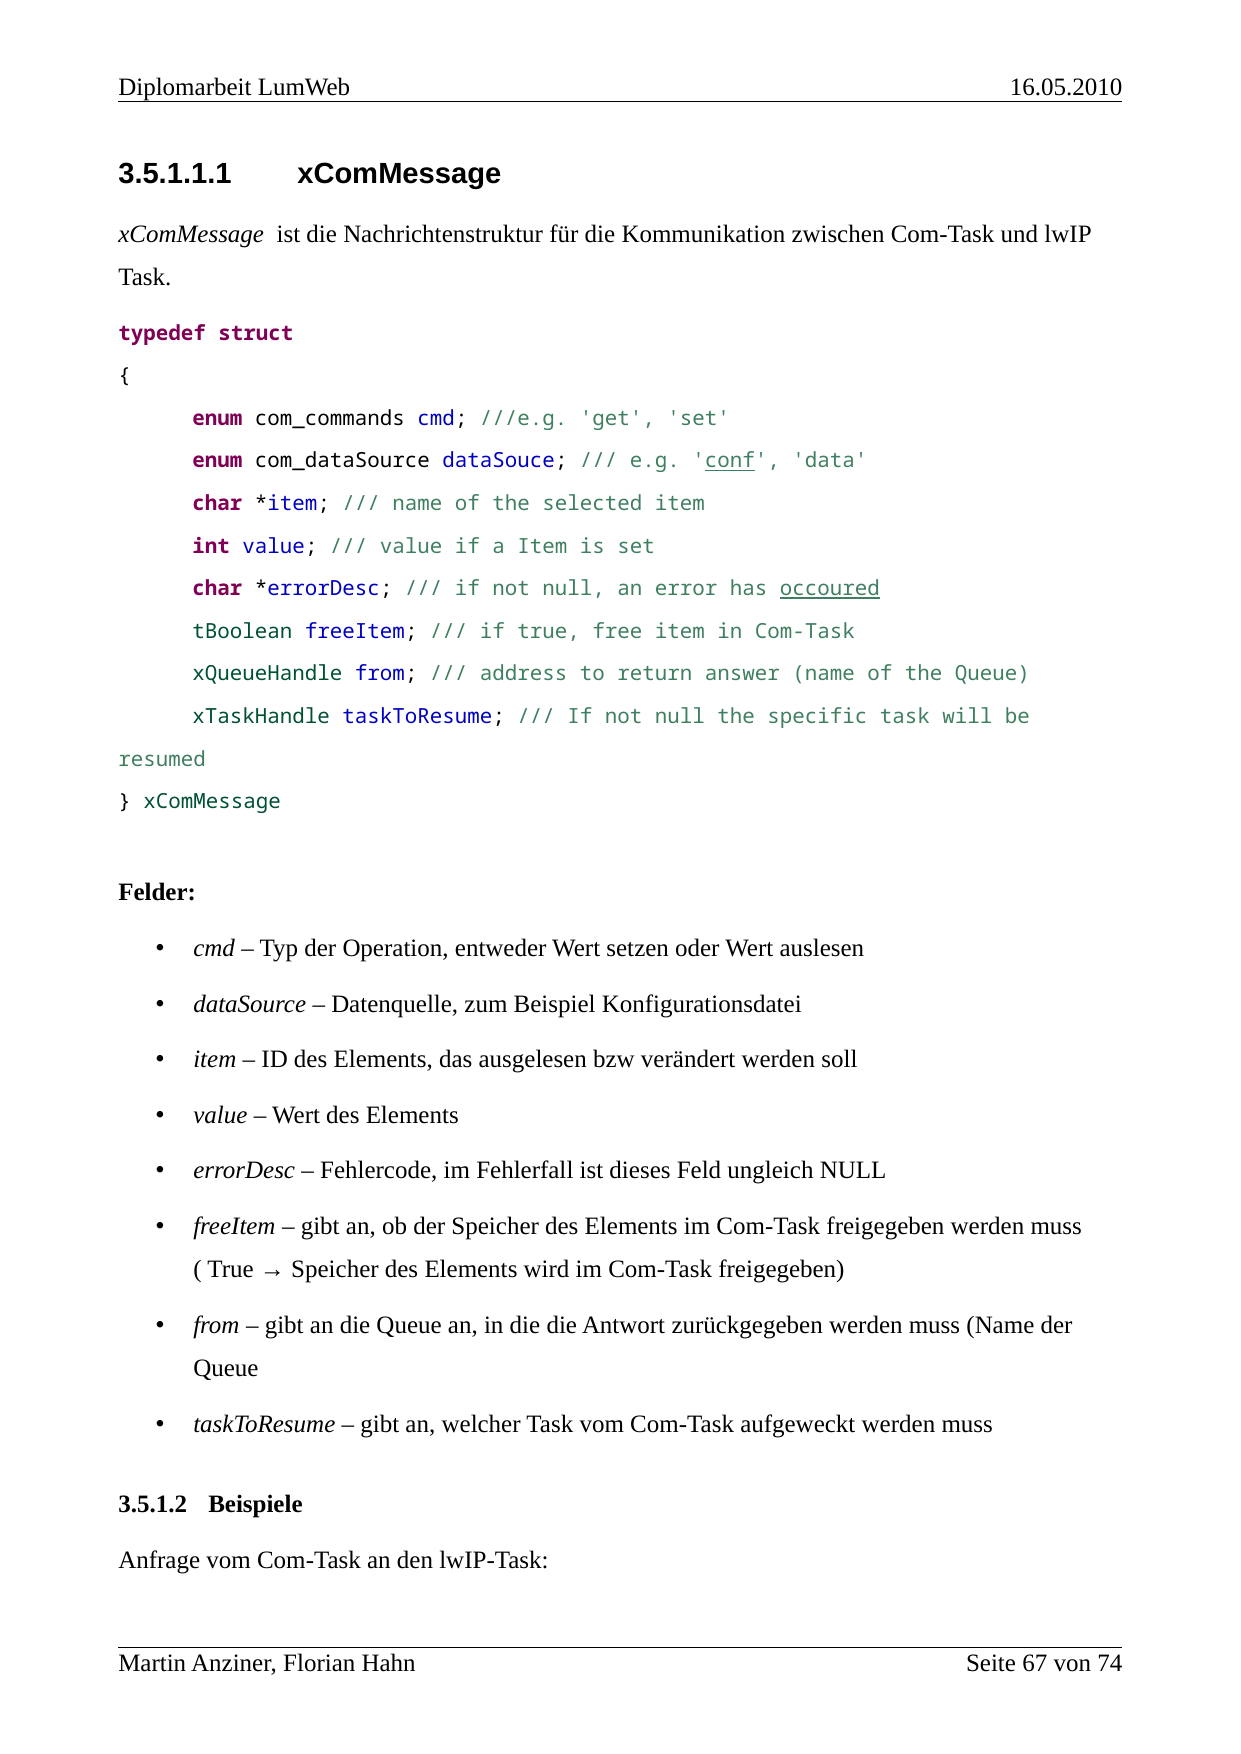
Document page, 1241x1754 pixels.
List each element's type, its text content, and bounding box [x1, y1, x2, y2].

list freeItem – gibt an, ob der Speicher des Elements im Com-Task freigegeben werden muss ( True → Speicher des Elements wird im Com-Task freigegeben) [156, 1211, 1122, 1283]
list errorDesc – Fehlercode, im Fehlerfall ist dieses Feld ungleich NULL [156, 1156, 1122, 1184]
text Felder: [118, 877, 1122, 906]
subtitle xComMessage [118, 156, 1122, 190]
text Anfrage vom Com-Task an den lwIP-Task: [118, 1545, 1122, 1574]
text } xComMessage [118, 786, 1122, 815]
list cmd – Typ der Operation, entweder Wert setzen oder Wert auslesen [156, 933, 1122, 962]
text enum com_dataSource dataSouce; /// e.g. 'conf', 'data' [118, 446, 1122, 474]
text typedef struct [118, 318, 1122, 346]
text xTaskHandle taskToResume; /// If not null the specific task will be resumed [118, 701, 1122, 772]
text enum com_commands cmd; ///e.g. 'get', 'set' [118, 403, 1122, 431]
text tBoolean freeItem; /// if true, free item in Com-Task [118, 616, 1122, 644]
list taskToResume – gibt an, welcher Task vom Com-Task aufgeweckt werden muss [156, 1409, 1122, 1437]
list dataSource – Datenquelle, zum Beispiel Konfigurationsdatei [156, 989, 1122, 1017]
text char *errorDesc; /// if not null, an error has occoured [118, 573, 1122, 602]
subtitle Beispiele [118, 1489, 1122, 1518]
text { [118, 360, 1122, 389]
text char *item; /// name of the selected item [118, 488, 1122, 517]
text xQueueHandle from; /// address to return answer (name of the Queue) [118, 658, 1122, 687]
list item – ID des Elements, das ausgelesen bzw verändert werden soll [156, 1044, 1122, 1073]
list from – gibt an die Queue an, in die die Antwort zurückgegeben werden muss (Name der Queue [156, 1310, 1122, 1382]
text xComMessage ist die Nachrichtenstruktur für die Kommunikation zwischen Com-Task und lwIP Task. [118, 219, 1122, 291]
list value – Wert des Elements [156, 1100, 1122, 1129]
text int value; /// value if a Item is set [118, 531, 1122, 559]
